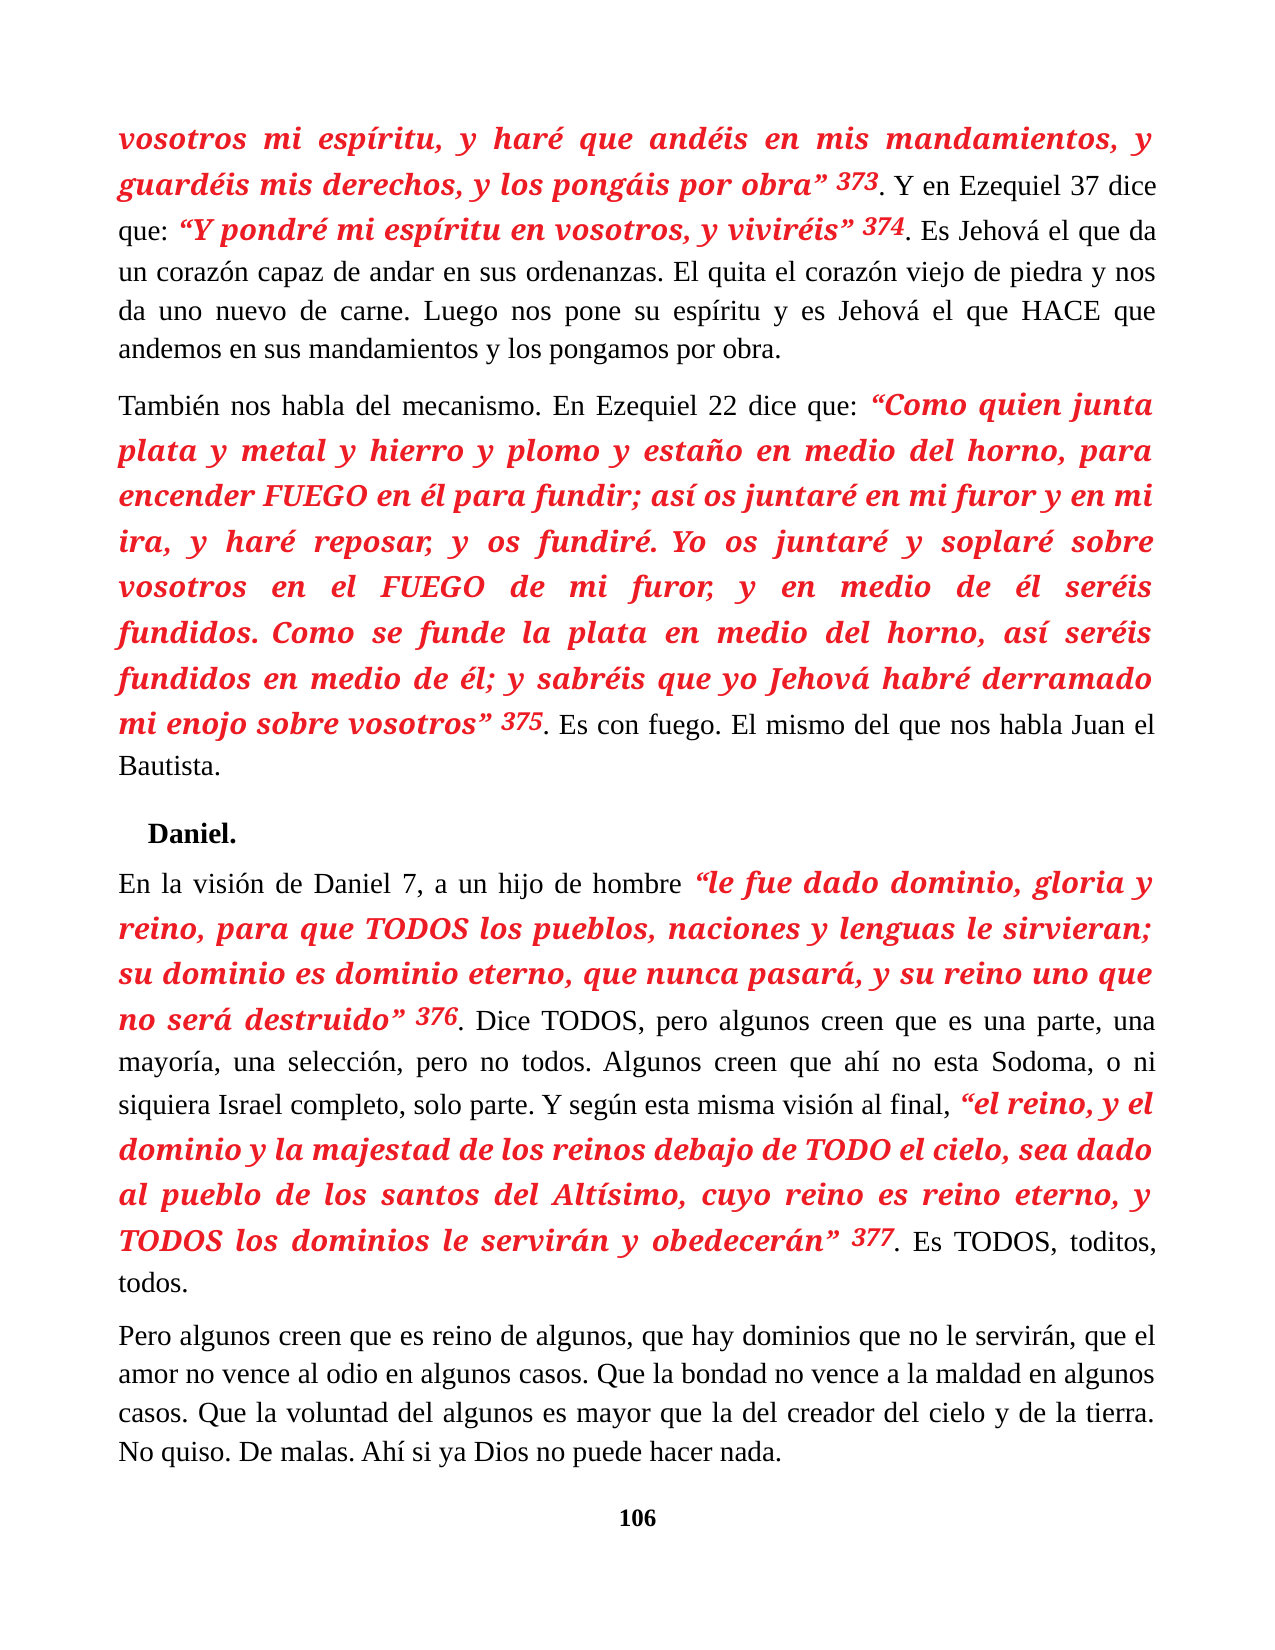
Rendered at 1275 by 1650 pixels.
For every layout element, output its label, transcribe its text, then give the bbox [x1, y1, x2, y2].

text vosotros mi espíritu, y haré que andéis en mis mandamientos, y guardéis mis derechos, y los pongáis por obra” . Y en Ezequiel 37 dice que: “Y pondré mi espíritu en vosotros, y viviréis” . Es Jehová el que da un corazón capaz de andar en sus ordenanzas. El quita el corazón viejo de piedra y nos da uno nuevo de carne. Luego nos pone su espíritu y es Jehová el que HACE que andemos en sus mandamientos y los pongamos por obra. [118, 118, 1157, 365]
text En la visión de Daniel 7, a un hijo de hombre “le fue dado dominio, gloria y reino, para que TODOS los pueblos, naciones y lenguas le sirvieran; su dominio es dominio eterno, que nunca pasará, y su reino uno que no será destruido” . Dice TODOS, pero algunos creen que es una parte, una mayoría, una selección, pero no todos. Algunos creen que ahí no esta Sodoma, o ni siquiera Israel completo, solo parte. Y según esta misma visión al final, “el reino, y el dominio y la majestad de los reinos debajo de TODO el cielo, sea dado al pueblo de los santos del Altísimo, cuyo reino es reino eterno, y TODOS los dominios le servirán y obedecerán” . Es TODOS, toditos, todos. [118, 862, 1157, 1298]
text También nos habla del mecanismo. En Ezequiel 22 dice que: “Como quien junta plata y metal y hierro y plomo y estaño en medio del horno, para encender FUEGO en él para fundir; así os juntaré en mi furor y en mi ira, y haré reposar, y os fundiré. Yo os juntaré y soplaré sobre vosotros en el FUEGO de mi furor, y en medio de él seréis fundidos. Como se funde la plata en medio del horno, así seréis fundidos en medio de él; y sabréis que yo Jehová habré derramado mi enojo sobre vosotros” . Es con fuego. El mismo del que nos habla Juan el Bautista. [118, 384, 1157, 782]
text Pero algunos creen que es reino de algunos, que hay dominios que no le servirán, que el amor no vence al odio en algunos casos. Que la bondad no vence a la maldad en algunos casos. Que la voluntad del algunos es mayor que la del creador del cielo y de la tierra. No quiso. De malas. Ahí si ya Dios no puede hacer nada. [118, 1318, 1157, 1467]
subtitle Daniel. [148, 816, 1157, 850]
